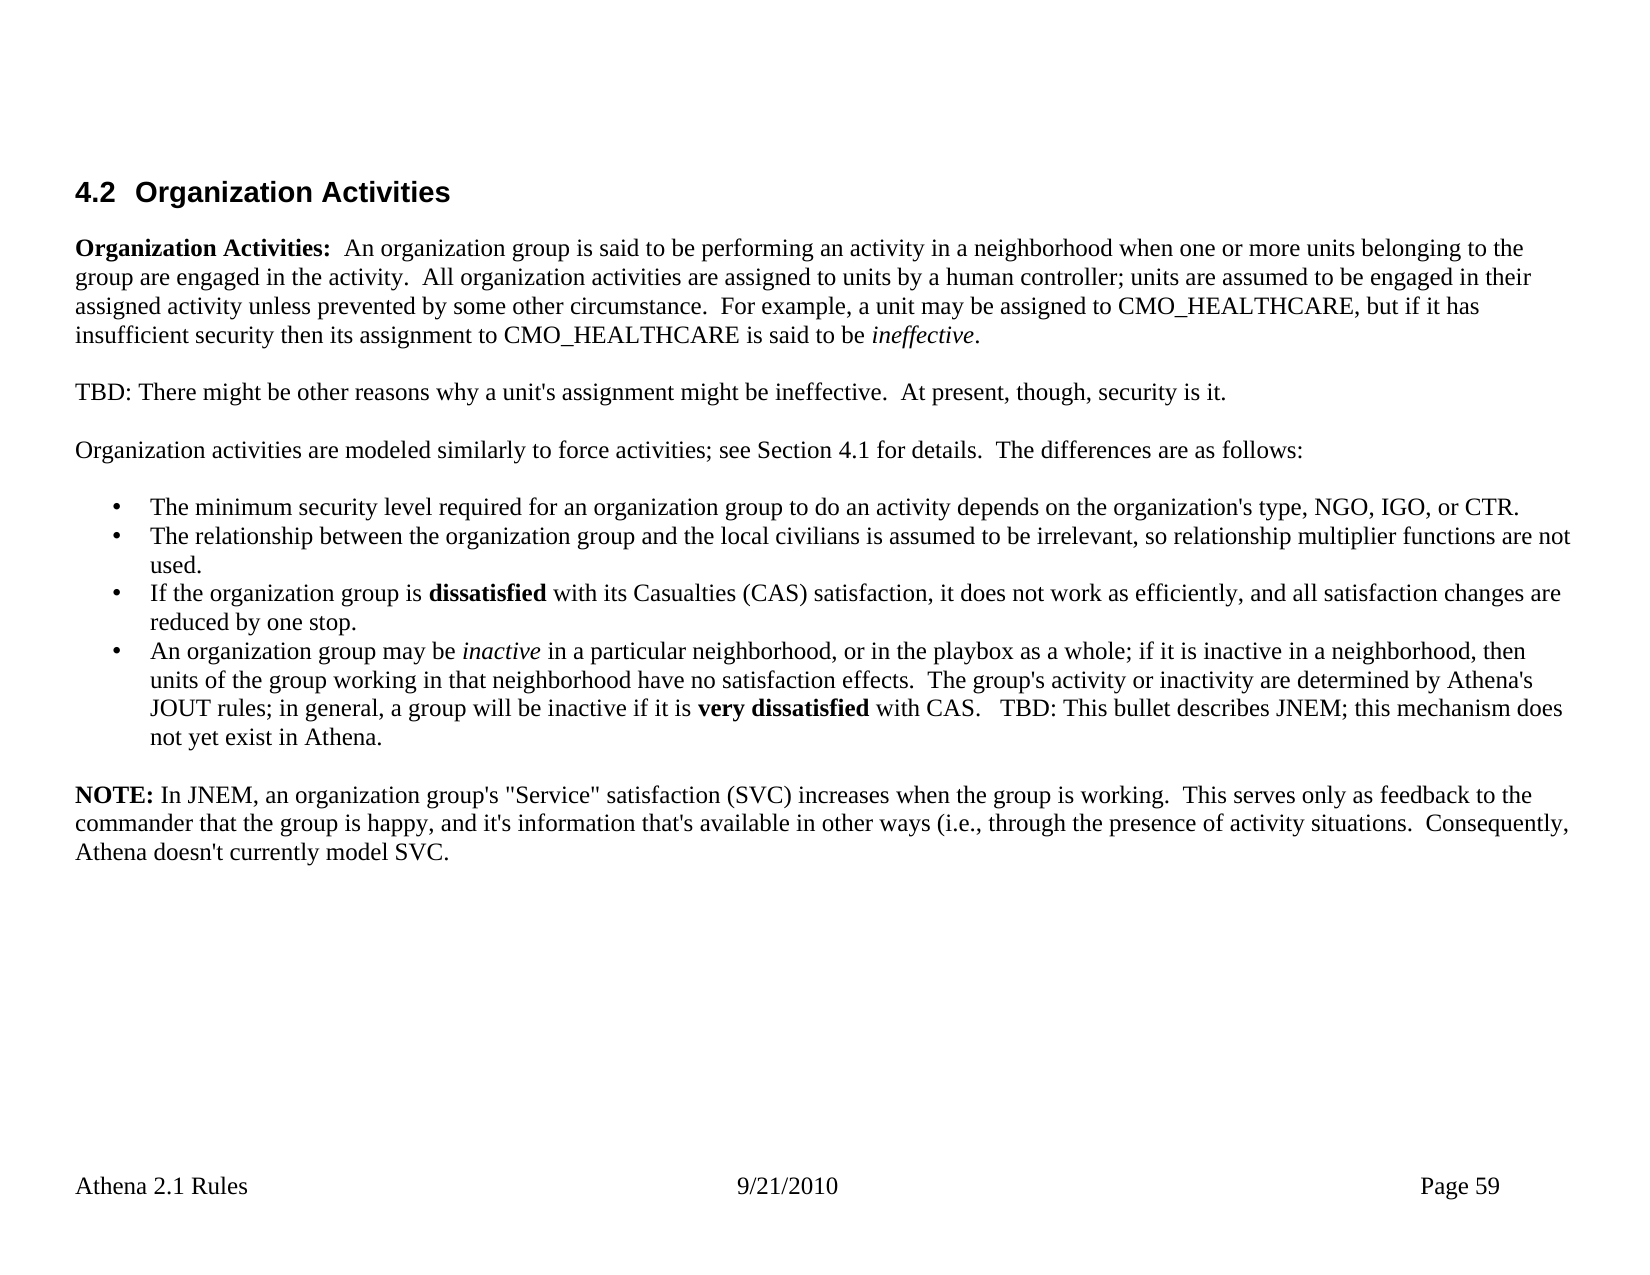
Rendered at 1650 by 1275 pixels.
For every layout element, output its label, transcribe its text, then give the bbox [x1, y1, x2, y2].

text TBD: There might be other reasons why a unit's assignment might be ineffective. At present, though, security is it. [75, 377, 1575, 406]
list An organization group may be inactive in a particular neighborhood, or in the playbox as a whole; if it is inactive in a neighborhood, then units of the group working in that neighborhood have no satisfaction effects. The group's activity or inactivity are determined by Athena's JOUT rules; in general, a group will be inactive if it is very dissatisfied with CAS. TBD: This bullet describes JNEM; this mechanism does not yet exist in Athena. [112, 636, 1575, 751]
text Organization activities are modeled similarly to force activities; see Section 4.1 for details. The differences are as follows: [75, 435, 1575, 463]
text NOTE: In JNEM, an organization group's "Service" satisfaction (SVC) increases when the group is working. This serves only as feedback to the commander that the group is happy, and it's information that's available in other ways (i.e., through the presence of activity situations. Consequently, Athena doesn't currently model SVC. [75, 780, 1575, 866]
list The relationship between the organization group and the local civilians is assumed to be irrelevant, so relationship multiplier functions are not used. [112, 521, 1575, 578]
list If the organization group is dissatisfied with its Casualties (CAS) satisfaction, it does not work as efficiently, and all satisfaction changes are reduced by one stop. [112, 578, 1575, 636]
subtitle Organization Activities [75, 175, 1575, 208]
list The minimum security level required for an organization group to do an activity depends on the organization's type, NGO, IGO, or CTR. [112, 492, 1575, 521]
text Organization Activities: An organization group is said to be performing an activity in a neighborhood when one or more units belonging to the group are engaged in the activity. All organization activities are assigned to units by a human controller; units are assumed to be engaged in their assigned activity unless prevented by some other circumstance. For example, a unit may be assigned to CMO_HEALTHCARE, but if it has insufficient security then its assignment to CMO_HEALTHCARE is said to be ineffective. [75, 233, 1575, 348]
